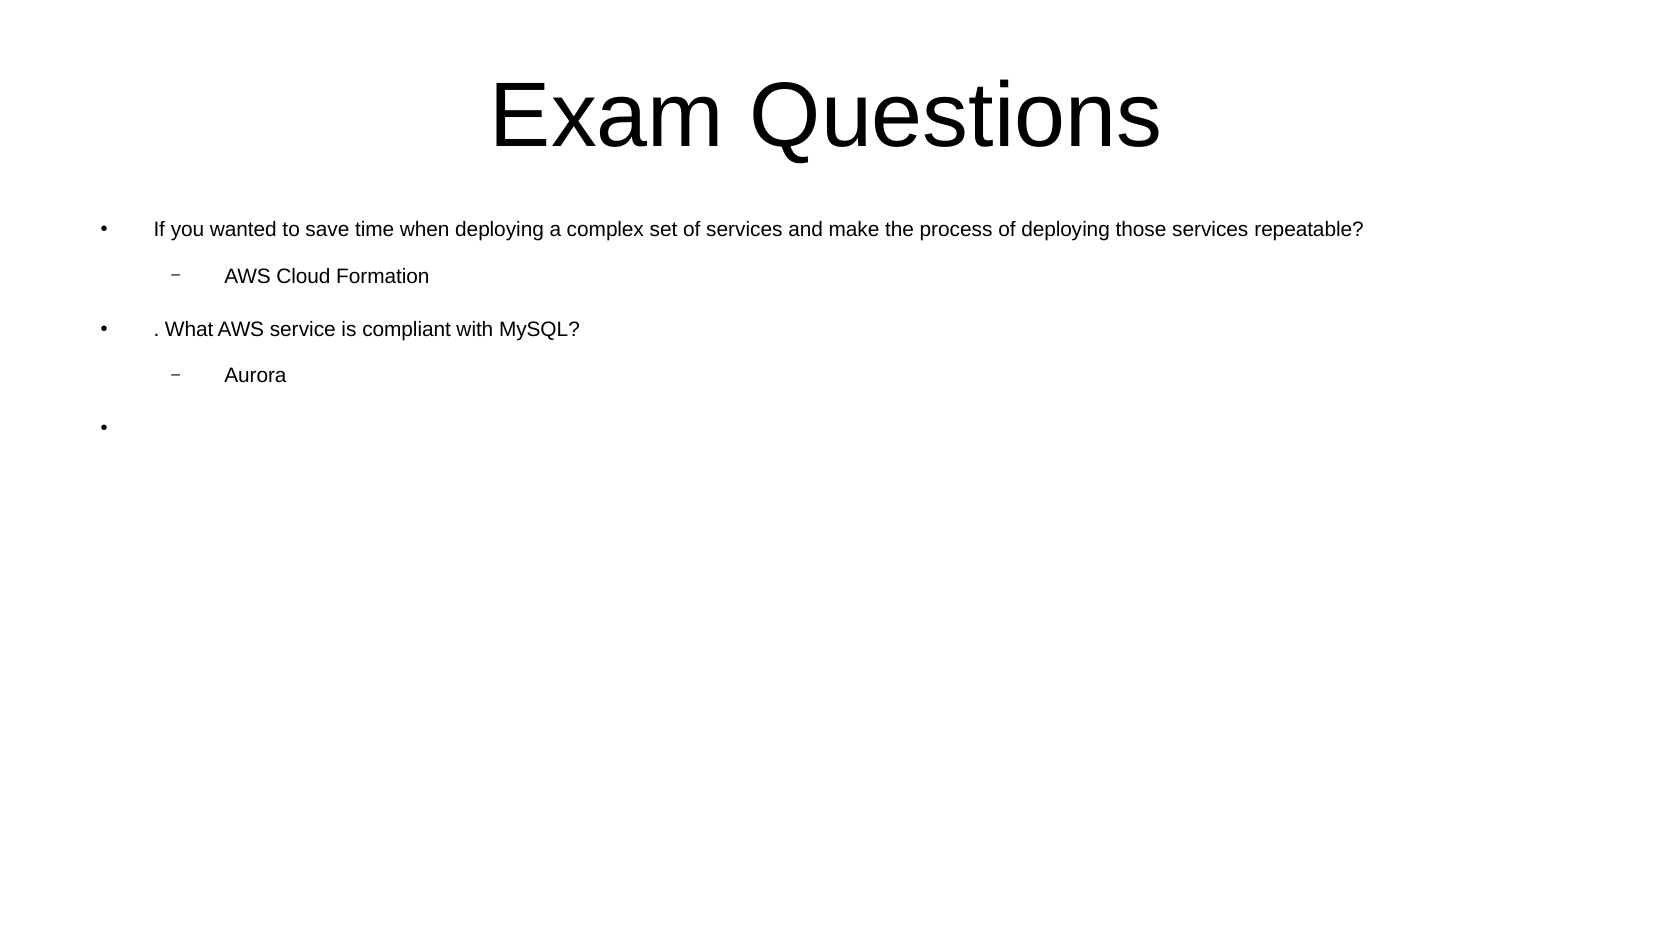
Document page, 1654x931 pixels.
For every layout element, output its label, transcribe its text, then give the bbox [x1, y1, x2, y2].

list If you wanted to save time when deploying a complex set of services and make the process of deploying those services repeatable? AWS Cloud Formation . What AWS service is compliant with MySQL? Aurora [82, 217, 1571, 758]
title Exam Questions [82, 37, 1571, 193]
